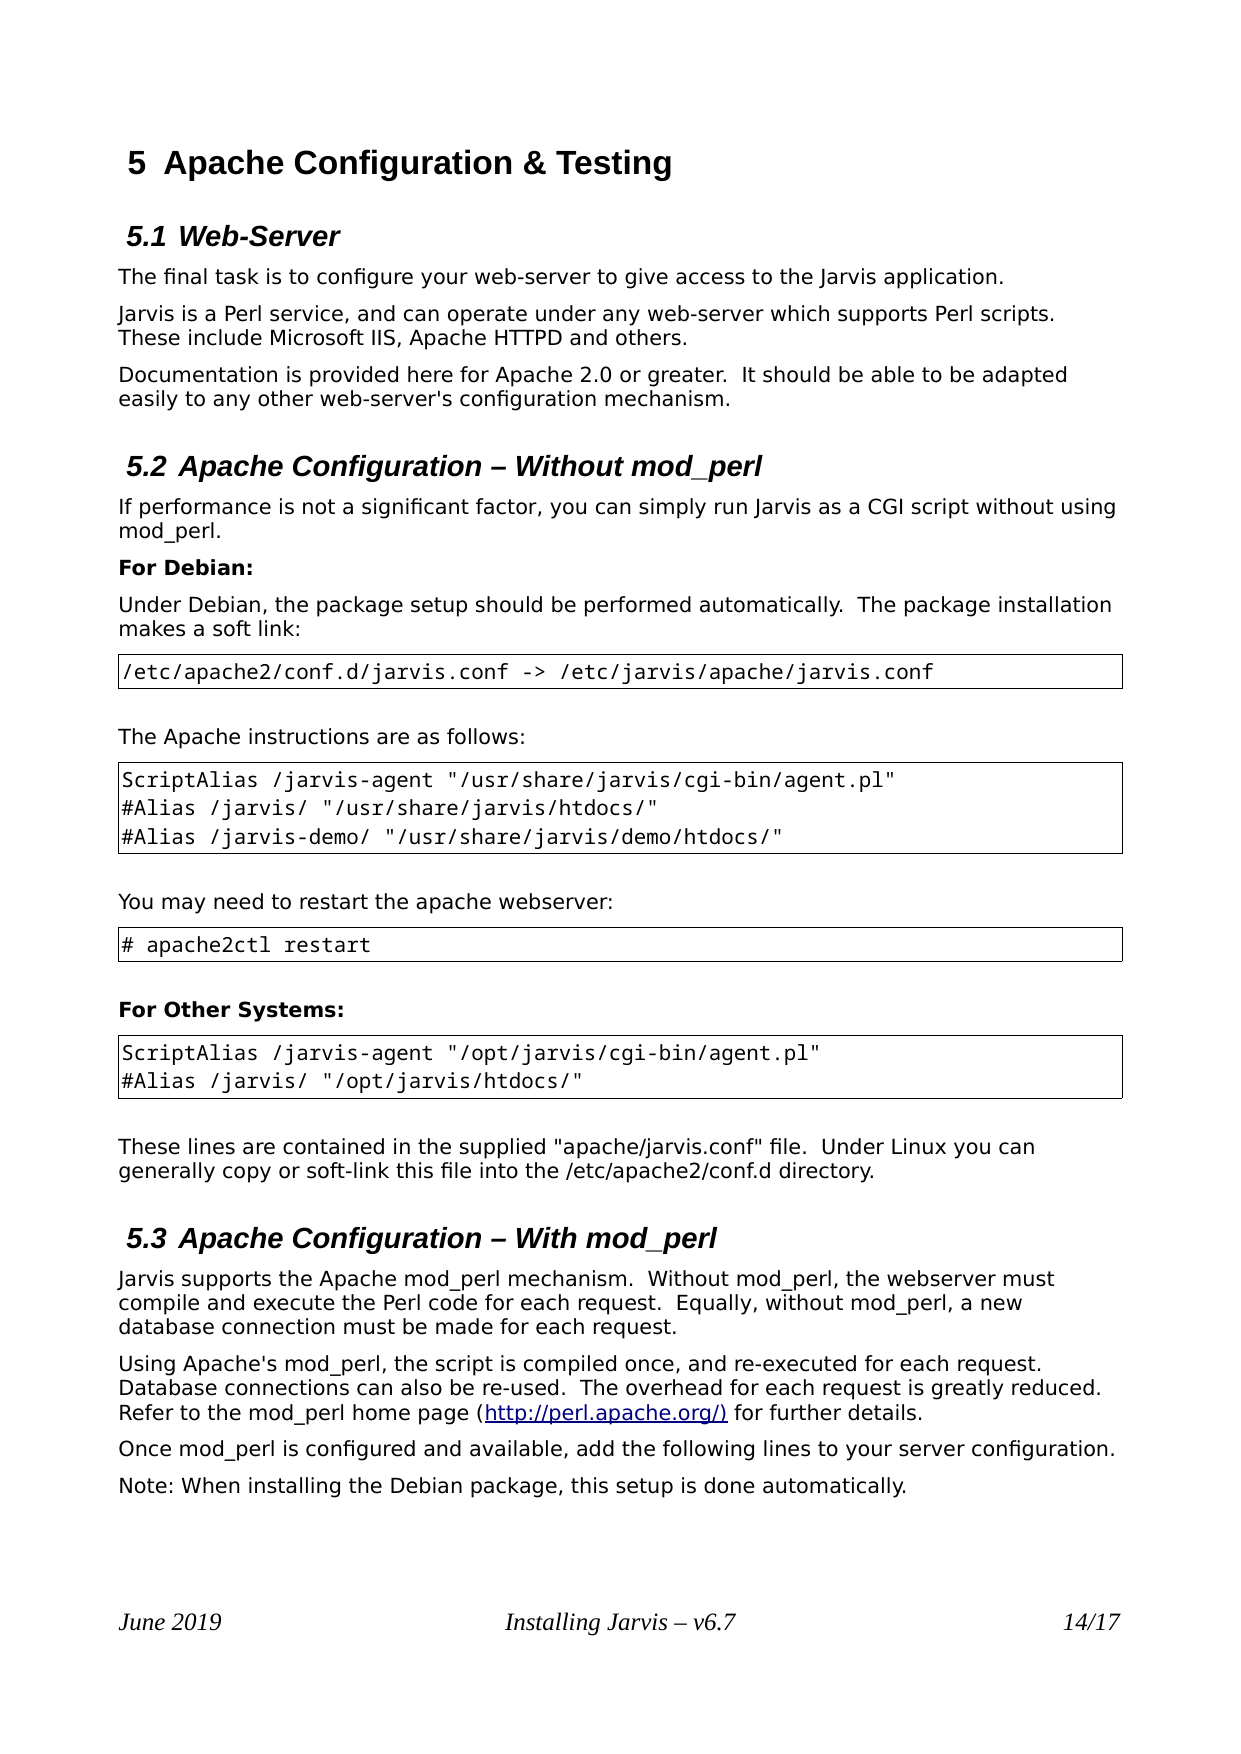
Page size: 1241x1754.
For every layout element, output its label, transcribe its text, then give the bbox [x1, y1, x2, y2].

text Using Apache's mod_perl, the script is compiled once, and re-executed for each request. Database connections can also be re-used. The overhead for each request is greatly reduced. Refer to the mod_perl home page (http://perl.apache.org/) for further details. [118, 1352, 1122, 1425]
subtitle Web-Server [118, 219, 1122, 253]
text ScriptAlias /jarvis-agent "/opt/jarvis/cgi-bin/agent.pl" [119, 1036, 1122, 1063]
text The Apache instructions are as follows: [118, 725, 1122, 749]
text # apache2ctl restart [119, 928, 1122, 961]
text If performance is not a significant factor, you can simply run Jarvis as a CGI script without using mod_perl. [118, 495, 1122, 544]
text These lines are contained in the supplied "apache/jarvis.conf" file. Under Linux you can generally copy or soft-link this file into the /etc/apache2/conf.d directory. [118, 1135, 1122, 1183]
text Documentation is provided here for Apache 2.0 or greater. It should be able to be adapted easily to any other web-server's configuration mechanism. [118, 363, 1122, 412]
text For Other Systems: [118, 998, 1122, 1022]
subtitle Apache Configuration – With mod_perl [118, 1221, 1122, 1254]
text Note: When installing the Debian package, this setup is done automatically. [118, 1474, 1122, 1498]
text Jarvis is a Perl service, and can operate under any web-server which supports Perl scripts. These include Microsoft IIS, Apache HTTPD and others. [118, 302, 1122, 351]
text ScriptAlias /jarvis-agent "/usr/share/jarvis/cgi-bin/agent.pl" [119, 763, 1122, 791]
text #Alias /jarvis-demo/ "/usr/share/jarvis/demo/htdocs/" [119, 819, 1122, 853]
text The final task is to configure your web-server to give access to the Jarvis application. [118, 265, 1122, 289]
text Under Debian, the package setup should be performed automatically. The package installation makes a soft link: [118, 593, 1122, 642]
text You may need to restart the apache webserver: [118, 890, 1122, 914]
text Once mod_perl is configured and available, add the following lines to your server configuration. [118, 1437, 1122, 1462]
subtitle Apache Configuration & Testing [118, 143, 1122, 182]
subtitle Apache Configuration – Without mod_perl [118, 449, 1122, 483]
text #Alias /jarvis/ "/opt/jarvis/htdocs/" [119, 1063, 1122, 1098]
text #Alias /jarvis/ "/usr/share/jarvis/htdocs/" [119, 791, 1122, 819]
text /etc/apache2/conf.d/jarvis.conf -> /etc/jarvis/apache/jarvis.conf [119, 655, 1122, 688]
text For Debian: [118, 556, 1122, 581]
text Jarvis supports the Apache mod_perl mechanism. Without mod_perl, the webserver must compile and execute the Perl code for each request. Equally, without mod_perl, a new database connection must be made for each request. [118, 1267, 1122, 1339]
